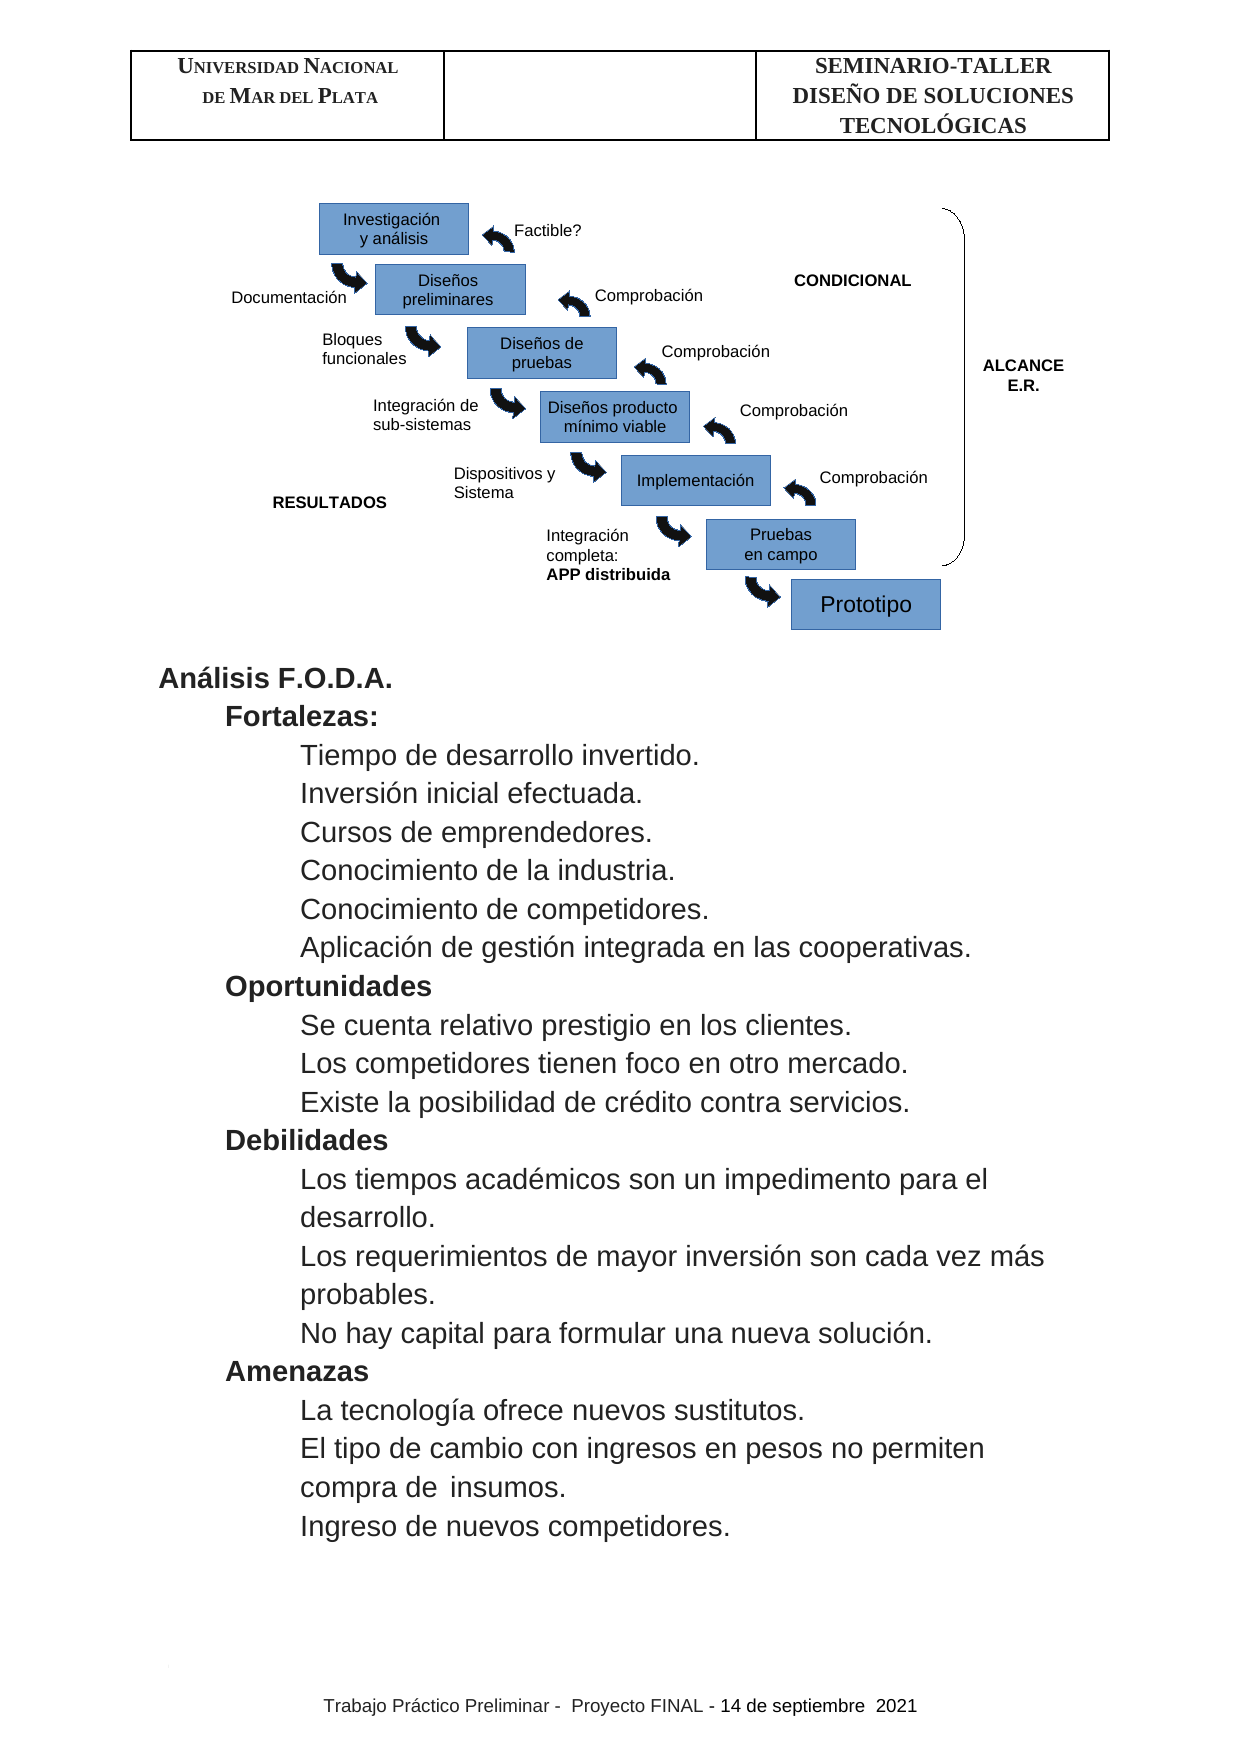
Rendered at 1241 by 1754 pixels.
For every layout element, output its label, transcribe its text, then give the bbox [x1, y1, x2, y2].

text Aplicación de gestión integrada en las cooperativas. [225, 931, 1090, 964]
text Oportunidades [225, 969, 1090, 1003]
text No hay capital para formular una nueva solución. [225, 1316, 1090, 1349]
text La tecnología ofrece nuevos sustitutos. [225, 1393, 1090, 1427]
text Ingreso de nuevos competidores. [225, 1509, 1090, 1542]
text Tiempo de desarrollo invertido. [225, 738, 1090, 771]
text Los competidores tienen foco en otro mercado. [225, 1046, 1090, 1080]
text Se cuenta relativo prestigio en los clientes. [225, 1008, 1090, 1041]
text Los requerimientos de mayor inversión son cada vez más probables. [225, 1239, 1090, 1311]
text El tipo de cambio con ingresos en pesos no permiten compra de insumos. [225, 1432, 1090, 1504]
text Conocimiento de la industria. [225, 853, 1090, 887]
text Inversión inicial efectuada. [225, 776, 1090, 810]
text Análisis F.O.D.A. [150, 661, 1090, 694]
text Existe la posibilidad de crédito contra servicios. [225, 1085, 1090, 1118]
text Fortalezas: [225, 699, 1090, 733]
text Cursos de emprendedores. [225, 815, 1090, 848]
text Conocimiento de competidores. [225, 892, 1090, 926]
text Los tiempos académicos son un impedimento para el desarrollo. [225, 1162, 1090, 1234]
text Debilidades [225, 1123, 1090, 1157]
text Amenazas [225, 1354, 1090, 1388]
